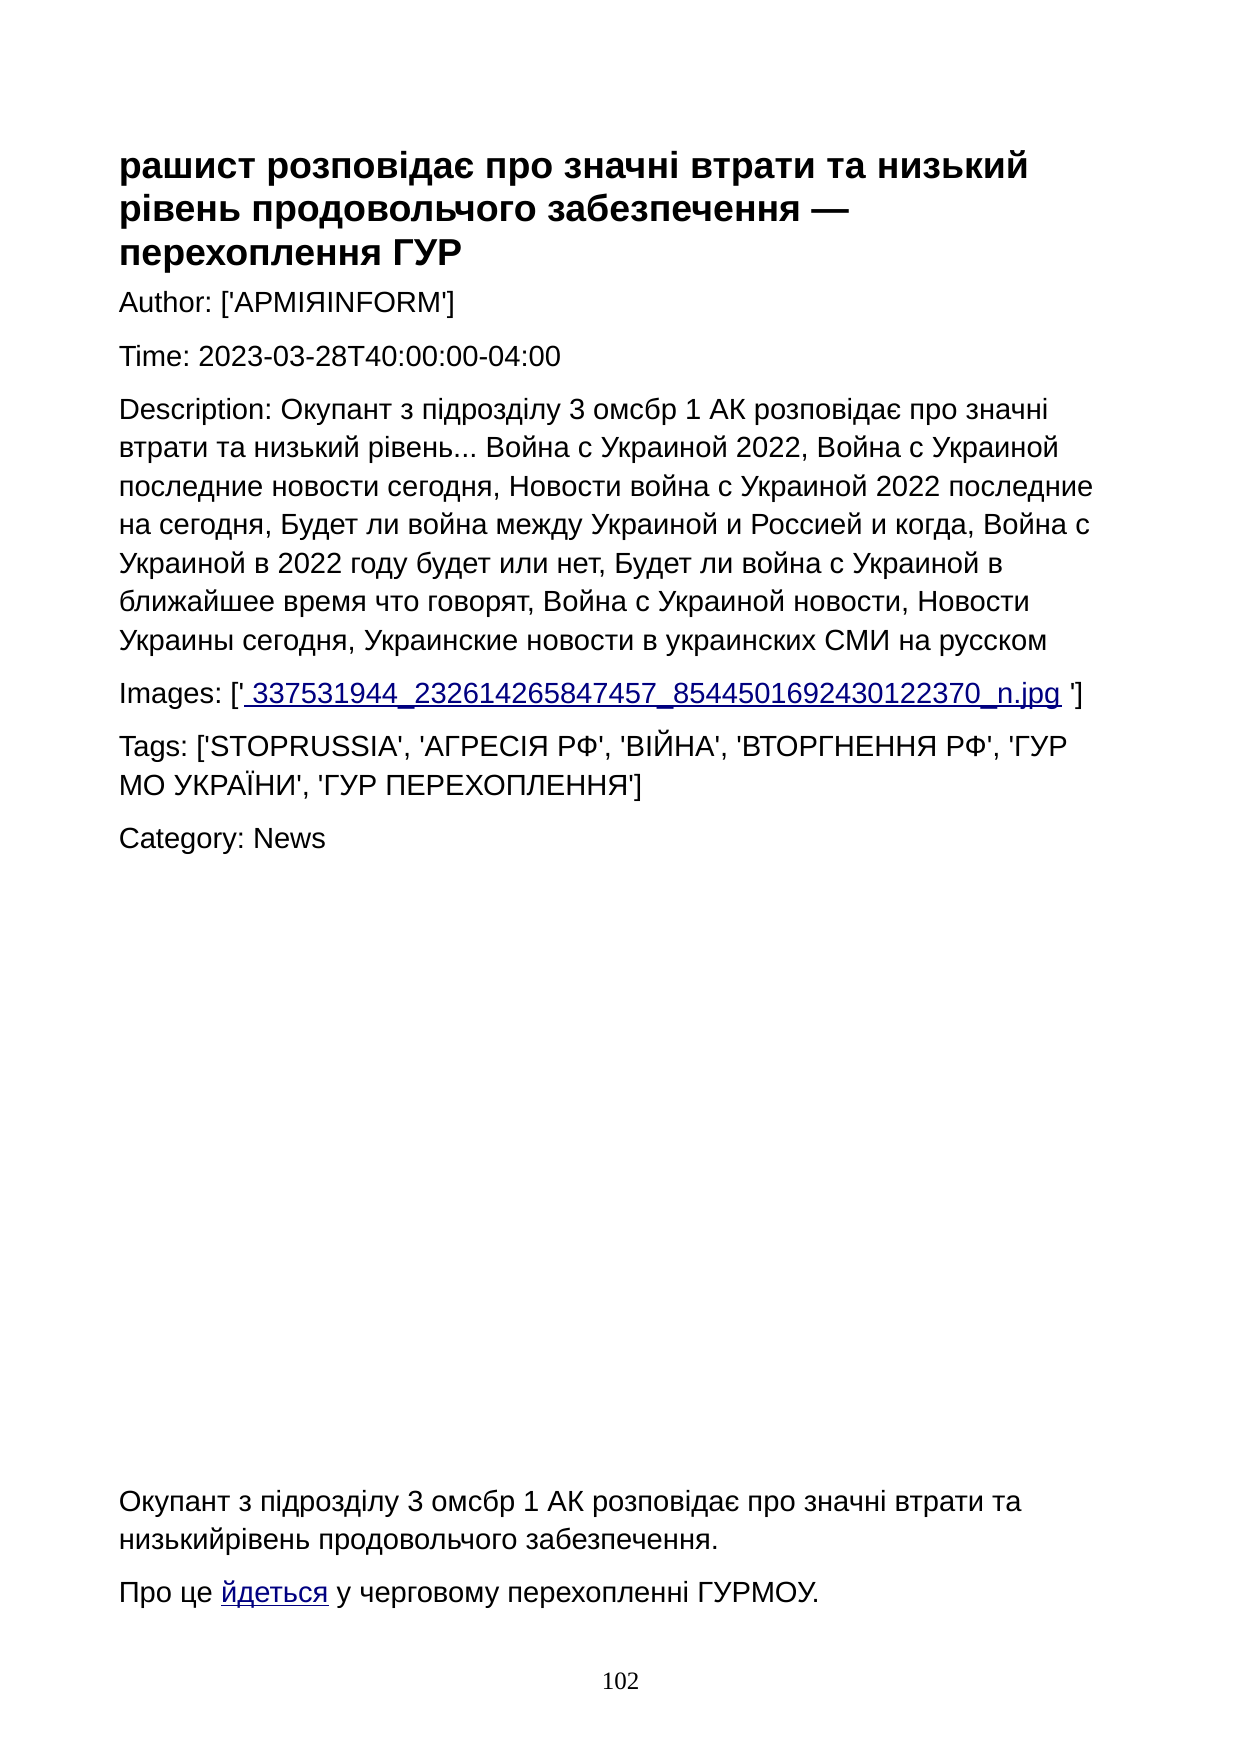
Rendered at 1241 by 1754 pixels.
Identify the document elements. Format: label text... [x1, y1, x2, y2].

text Author: ['АРМІЯINFORM'] [118, 285, 1122, 319]
text Tags: ['STOPRUSSIA', 'АГРЕСІЯ РФ', 'ВІЙНА', 'ВТОРГНЕННЯ РФ', 'ГУР МО УКРАЇНИ', 'ГУР ПЕРЕХОПЛЕННЯ'] [118, 729, 1122, 801]
text Images: [' 337531944_232614265847457_8544501692430122370_n.jpg '] [118, 676, 1122, 709]
text Окупант з підрозділу 3 омсбр 1 АК розповідає про значні втрати та низькийрівень продовольчого забезпечення. [118, 1484, 1122, 1556]
text Про це йдеться у черговому перехопленні ГУРМОУ. [118, 1576, 1122, 1609]
text Category: News [118, 821, 1122, 854]
text Time: 2023-03-28T40:00:00-04:00 [118, 338, 1122, 372]
subtitle рашист розповідає про значні втрати та низький рівень продовольчого забезпечення — перехоплення ГУР [118, 143, 1122, 273]
text Description: Окупант з підрозділу 3 омсбр 1 АК розповідає про значні втрати та низький рівень... Война с Украиной 2022, Война с Украиной последние новости сегодня, Новости война с Украиной 2022 последние на сегодня, Будет ли война между Украиной и Россией и когда, Война с Украиной в 2022 году будет или нет, Будет ли война с Украиной в ближайшее время что говорят, Война с Украиной новости, Новости Украины сегодня, Украинские новости в украинских СМИ на русском [118, 392, 1122, 656]
